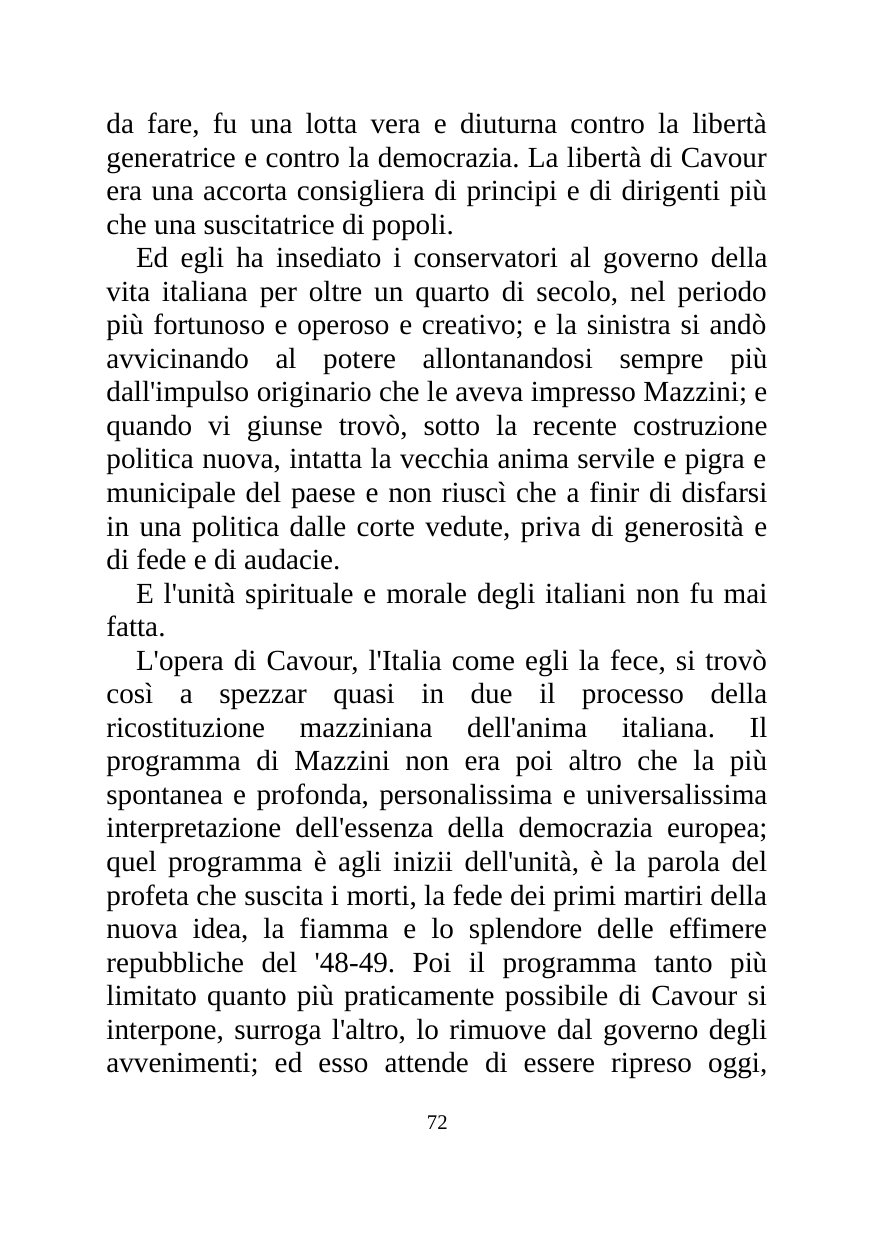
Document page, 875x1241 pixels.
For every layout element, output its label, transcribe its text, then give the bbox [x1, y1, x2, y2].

text Ed egli ha insediato i conservatori al governo della vita italiana per oltre un quarto di secolo, nel periodo più fortunoso e operoso e creativo; e la sinistra si andò avvicinando al potere allontanandosi sempre più dall'impulso originario che le aveva impresso Mazzini; e quando vi giunse trovò, sotto la recente costruzione politica nuova, intatta la vecchia anima servile e pigra e municipale del paese e non riuscì che a finir di disfarsi in una politica dalle corte vedute, priva di generosità e di fede e di audacie. [106, 240, 768, 576]
text L'opera di Cavour, l'Italia come egli la fece, si trovò così a spezzar quasi in due il processo della ricostituzione mazziniana dell'anima italiana. Il programma di Mazzini non era poi altro che la più spontanea e profonda, personalissima e universalissima interpretazione dell'essenza della democrazia europea; quel programma è agli inizii dell'unità, è la parola del profeta che suscita i morti, la fede dei primi martiri della nuova idea, la fiamma e lo splendore delle effimere repubbliche del '48-49. Poi il programma tanto più limitato quanto più praticamente possibile di Cavour si interpone, surroga l'altro, lo rimuove dal governo degli avvenimenti; ed esso attende di essere ripreso oggi, [106, 643, 768, 1079]
text da fare, fu una lotta vera e diuturna contro la libertà generatrice e contro la democrazia. La libertà di Cavour era una accorta consigliera di principi e di dirigenti più che una suscitatrice di popoli. [106, 106, 768, 240]
text E l'unità spirituale e morale degli italiani non fu mai fatta. [106, 576, 768, 643]
